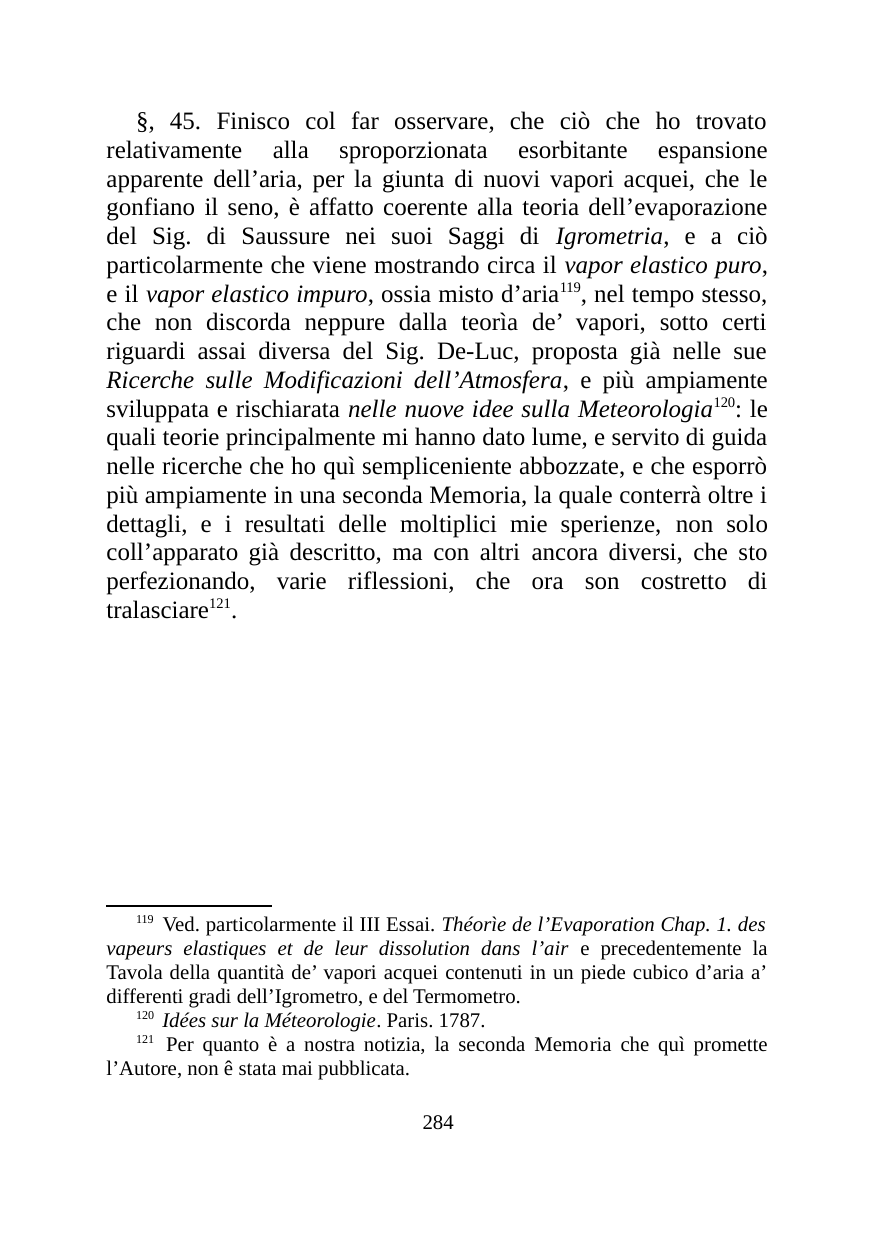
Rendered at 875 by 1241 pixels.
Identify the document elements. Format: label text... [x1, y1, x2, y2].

text §, 45. Finisco col far osservare, che ciò che ho trovato relativamente alla sproporzionata esorbitante espansione apparente dell’aria, per la giunta di nuovi vapori acquei, che le gonfiano il seno, è affatto coerente alla teoria dell’evaporazione del Sig. di Saussure nei suoi Saggi di Igrometria, e a ciò particolarmente che viene mostrando circa il vapor elastico puro, e il vapor elastico impuro, ossia misto d’aria, nel tempo stesso, che non discorda neppure dalla teorìa de’ vapori, sotto certi riguardi assai diversa del Sig. De-Luc, proposta già nelle sue Ricerche sulle Modificazioni dell’Atmosfera, e più ampiamente sviluppata e rischiarata nelle nuove idee sulla Meteorologia: le quali teorie principalmente mi hanno dato lume, e servito di guida nelle ricerche che ho quì sempliceniente abbozzate, e che esporrò più ampiamente in una seconda Memoria, la quale conterrà oltre i dettagli, e i resultati delle moltiplici mie sperienze, non solo coll’apparato già descritto, ma con altri ancora diversi, che sto perfezionando, varie riflessioni, che ora son costretto di tralasciare. [106, 106, 768, 624]
list Per quanto è a nostra notizia, la seconda Memoria che quì promette l’Autore, non ê stata mai pubblicata. [106, 1032, 768, 1080]
list Idées sur la Méteorologie. Paris. 1787. [106, 1008, 768, 1032]
list Ved. particolarmente il III Essai. Théorìe de l’Evaporation Chap. 1. des vapeurs elastiques et de leur dissolution dans l’air e precedentemente la Tavola della quantità de’ vapori acquei contenuti in un piede cubico d’aria a’ differenti gradi dell’Igrometro, e del Termometro. [106, 912, 768, 1008]
